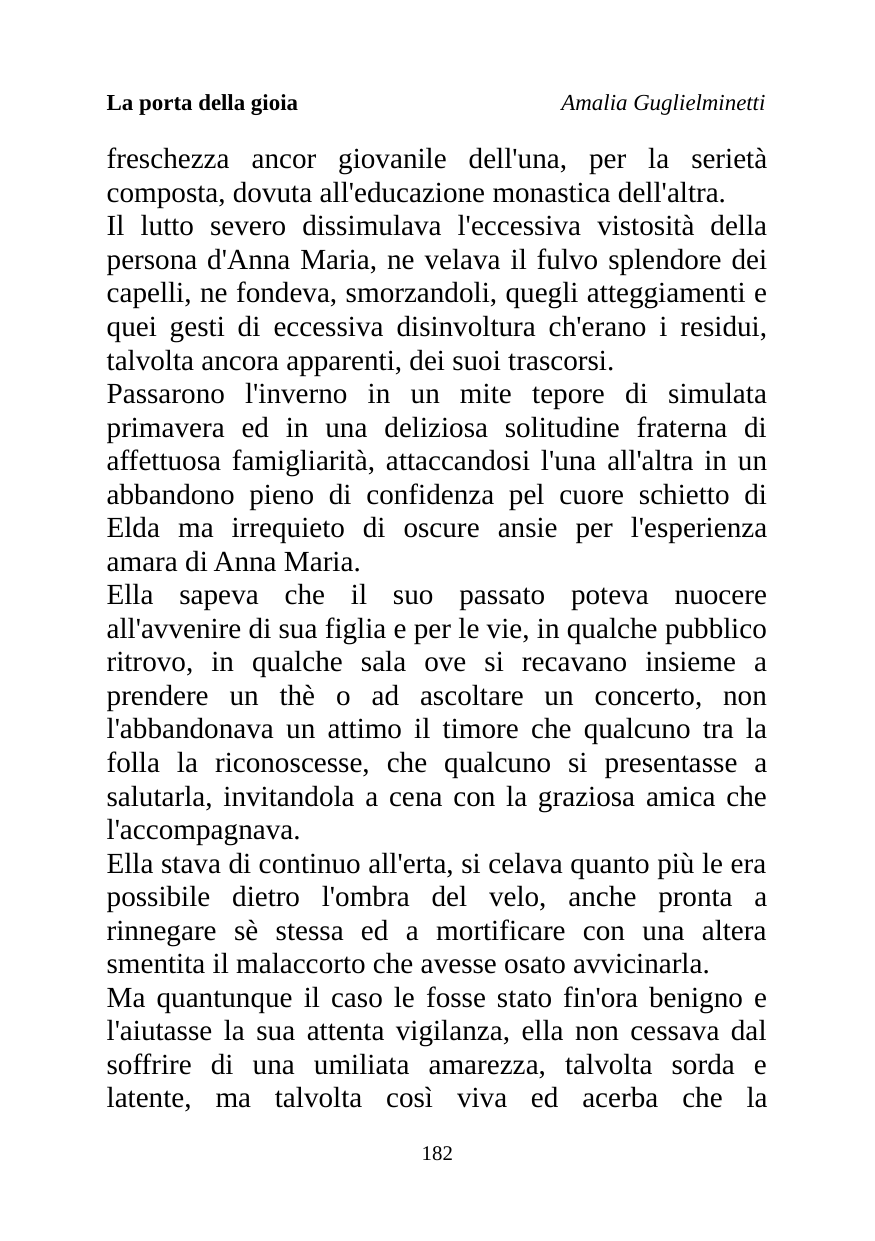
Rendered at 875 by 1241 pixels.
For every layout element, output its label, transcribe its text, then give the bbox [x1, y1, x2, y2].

text Il lutto severo dissimulava l'eccessiva vistosità della persona d'Anna Maria, ne velava il fulvo splendore dei capelli, ne fondeva, smorzandoli, quegli atteggiamenti e quei gesti di eccessiva disinvoltura ch'erano i residui, talvolta ancora apparenti, dei suoi trascorsi. [106, 208, 768, 376]
text Ella stava di continuo all'erta, si celava quanto più le era possibile dietro l'ombra del velo, anche pronta a rinnegare sè stessa ed a mortificare con una altera smentita il malaccorto che avesse osato avvicinarla. [106, 846, 768, 980]
text Passarono l'inverno in un mite tepore di simulata primavera ed in una deliziosa solitudine fraterna di affettuosa famigliarità, attaccandosi l'una all'altra in un abbandono pieno di confidenza pel cuore schietto di Elda ma irrequieto di oscure ansie per l'esperienza amara di Anna Maria. [106, 376, 768, 577]
text Ma quantunque il caso le fosse stato fin'ora benigno e l'aiutasse la sua attenta vigilanza, ella non cessava dal soffrire di una umiliata amarezza, talvolta sorda e latente, ma talvolta così viva ed acerba che la [106, 980, 768, 1114]
text Ella sapeva che il suo passato poteva nuocere all'avvenire di sua figlia e per le vie, in qualche pubblico ritrovo, in qualche sala ove si recavano insieme a prendere un thè o ad ascoltare un concerto, non l'abbandonava un attimo il timore che qualcuno tra la folla la riconoscesse, che qualcuno si presentasse a salutarla, invitandola a cena con la graziosa amica che l'accompagnava. [106, 577, 768, 846]
text freschezza ancor giovanile dell'una, per la serietà composta, dovuta all'educazione monastica dell'altra. [106, 141, 768, 208]
